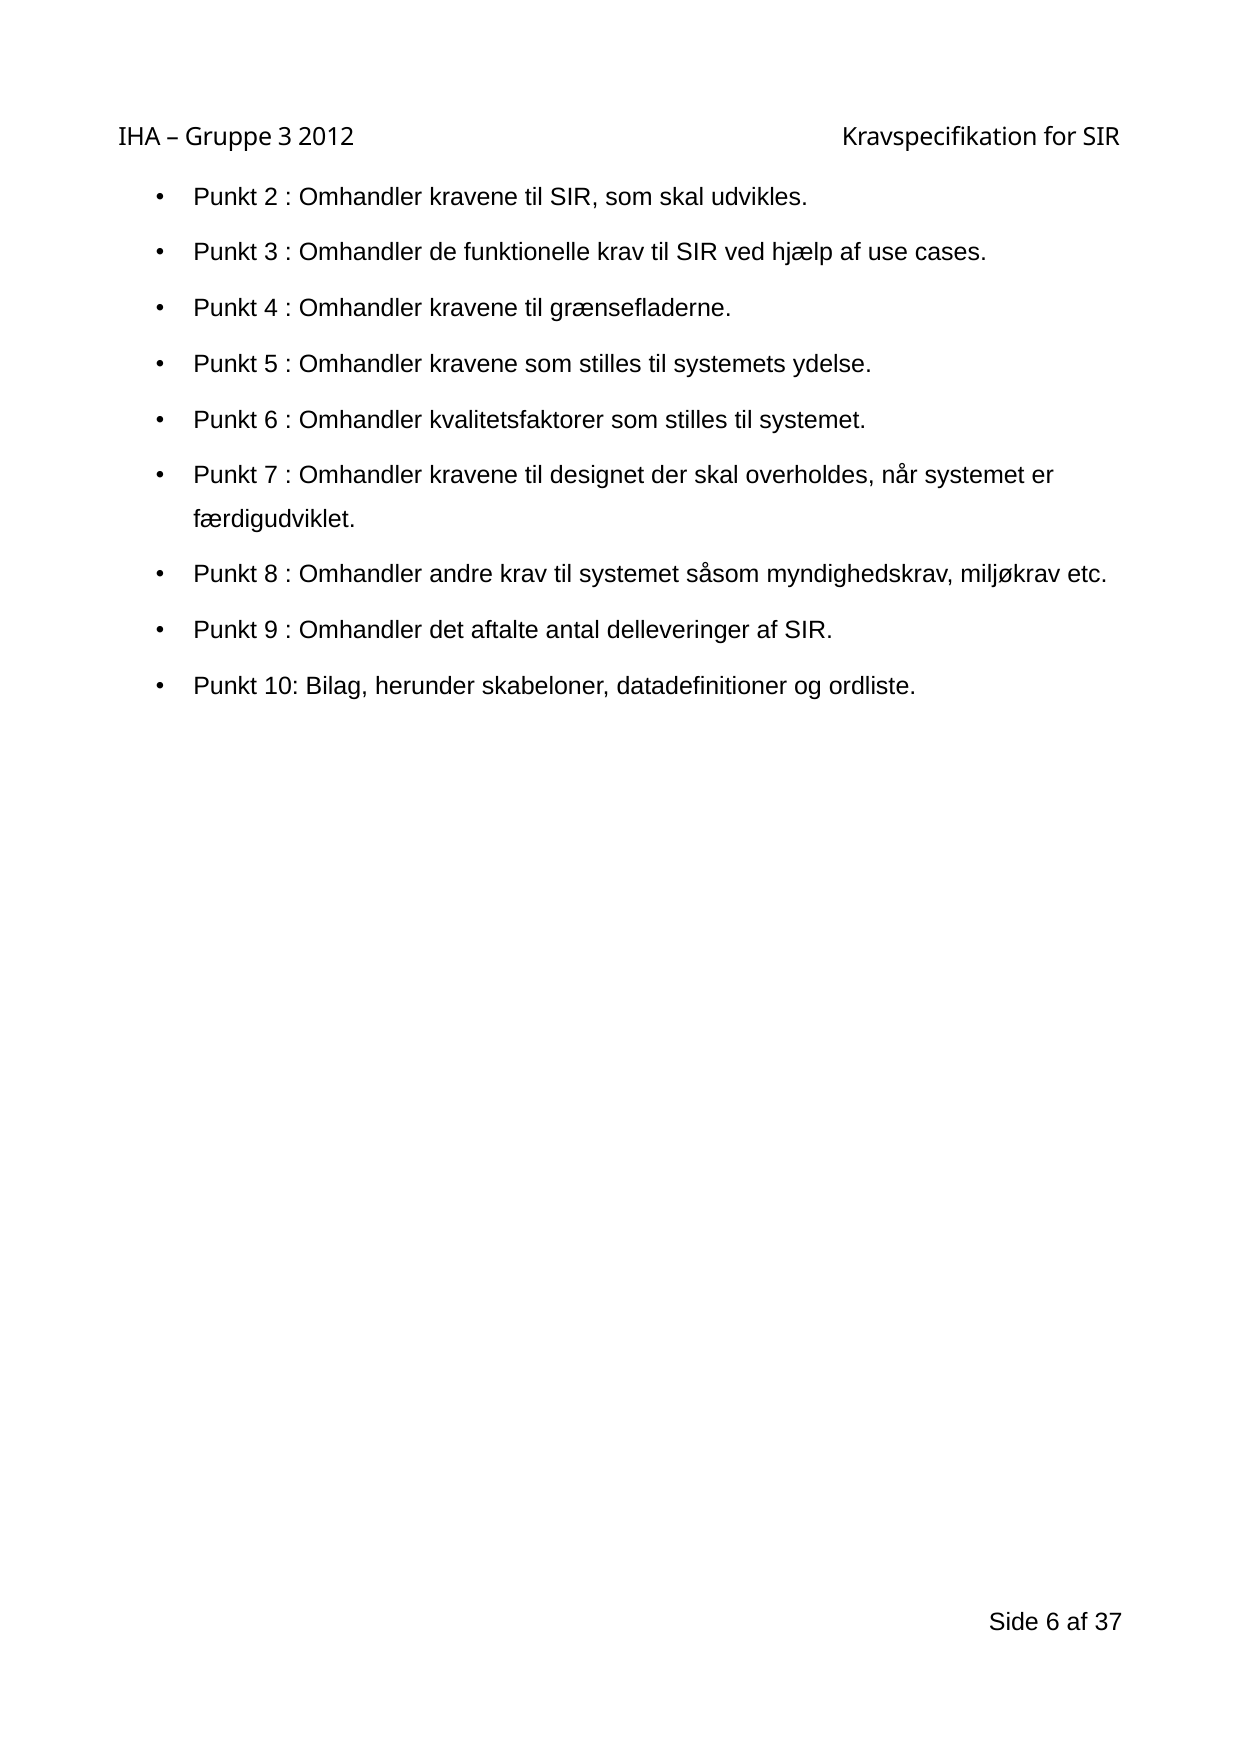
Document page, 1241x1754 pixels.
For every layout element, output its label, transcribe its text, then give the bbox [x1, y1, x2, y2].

list Punkt 5 : Omhandler kravene som stilles til systemets ydelse. [156, 349, 1122, 378]
list Punkt 7 : Omhandler kravene til designet der skal overholdes, når systemet er færdigudviklet. [156, 460, 1122, 532]
list Punkt 3 : Omhandler de funktionelle krav til SIR ved hjælp af use cases. [156, 237, 1122, 266]
list Punkt 10: Bilag, herunder skabeloner, datadefinitioner og ordliste. [156, 671, 1122, 699]
list Punkt 4 : Omhandler kravene til grænsefladerne. [156, 293, 1122, 322]
list Punkt 9 : Omhandler det aftalte antal delleveringer af SIR. [156, 615, 1122, 644]
list Punkt 6 : Omhandler kvalitetsfaktorer som stilles til systemet. [156, 404, 1122, 433]
list Punkt 2 : Omhandler kravene til SIR, som skal udvikles. [156, 182, 1122, 211]
list Punkt 8 : Omhandler andre krav til systemet såsom myndighedskrav, miljøkrav etc. [156, 559, 1122, 588]
